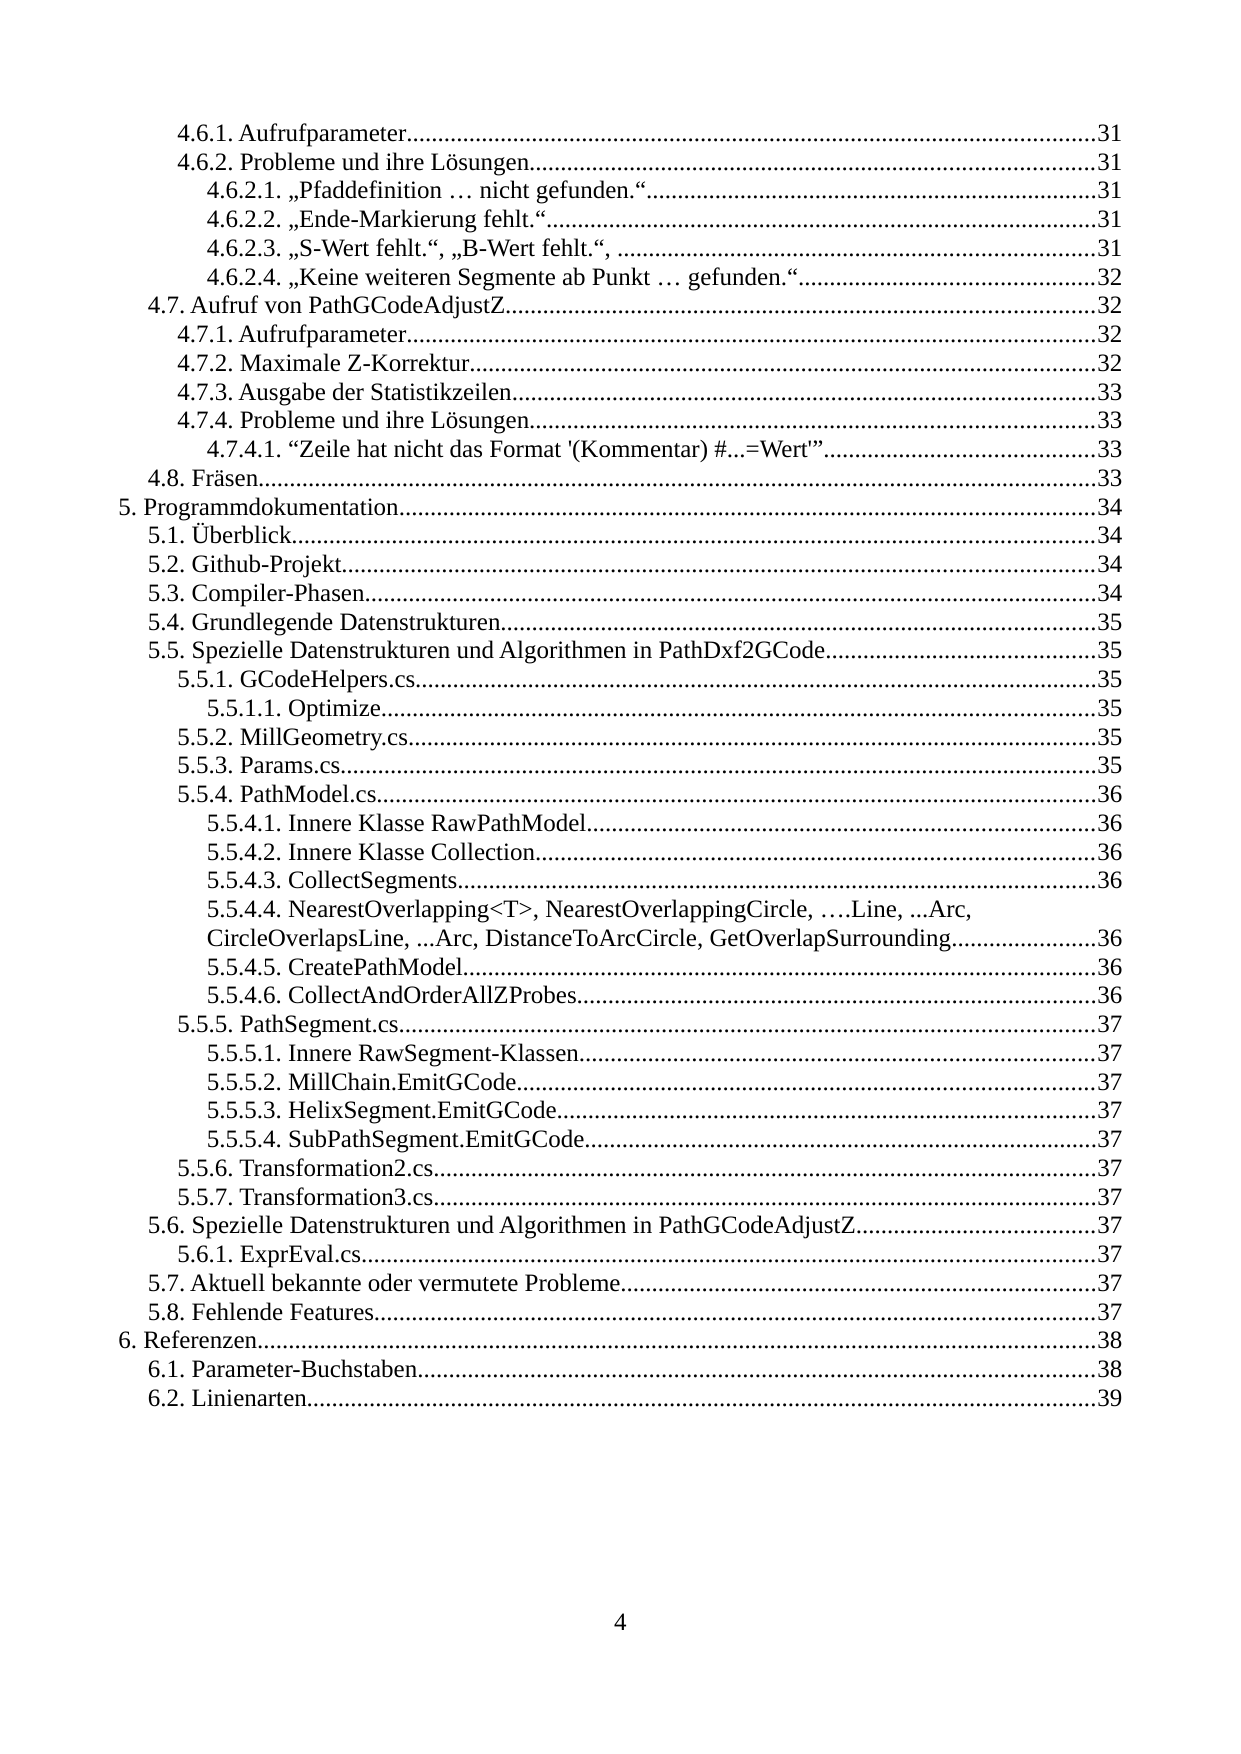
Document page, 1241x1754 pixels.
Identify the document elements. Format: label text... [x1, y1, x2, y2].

text 5.5.5.4. SubPathSegment.EmitGCode 37 [207, 1124, 1122, 1153]
text 5.5.5. PathSegment.cs 37 [177, 1009, 1122, 1038]
text 4.7.4. Probleme und ihre Lösungen 33 [177, 406, 1122, 434]
text 5.5.5.3. HelixSegment.EmitGCode 37 [207, 1096, 1122, 1124]
text 6.1. Parameter-Buchstaben 38 [148, 1354, 1122, 1383]
text 4.7.2. Maximale Z-Korrektur 32 [177, 348, 1122, 377]
text 5.5.4.5. CreatePathModel 36 [207, 952, 1122, 981]
text 5.8. Fehlende Features 37 [148, 1297, 1122, 1326]
text 5.5.6. Transformation2.cs 37 [177, 1153, 1122, 1182]
text 5.6.1. ExprEval.cs 37 [177, 1239, 1122, 1268]
text 5.5.3. Params.cs 35 [177, 751, 1122, 779]
text 5.5.4.6. CollectAndOrderAllZProbes 36 [207, 981, 1122, 1009]
text 5.5.1.1. Optimize 35 [207, 693, 1122, 722]
text 5.5.4.4. NearestOverlapping<T>, NearestOverlappingCircle, ….Line, ...Arc, CircleOverlapsLine, ...Arc, DistanceToArcCircle, GetOverlapSurrounding 36 [207, 894, 1122, 952]
text 4.7.4.1. “Zeile hat nicht das Format '(Kommentar) #...=Wert'” 33 [207, 434, 1122, 463]
text 5.7. Aktuell bekannte oder vermutete Probleme 37 [148, 1268, 1122, 1297]
text 5.3. Compiler-Phasen 34 [148, 578, 1122, 607]
text 5.5.5.1. Innere RawSegment-Klassen 37 [207, 1038, 1122, 1067]
text 4.7. Aufruf von PathGCodeAdjustZ 32 [148, 291, 1122, 319]
text 4.6.2. Probleme und ihre Lösungen 31 [177, 147, 1122, 176]
text 5.6. Spezielle Datenstrukturen und Algorithmen in PathGCodeAdjustZ 37 [148, 1211, 1122, 1239]
text 5.4. Grundlegende Datenstrukturen 35 [148, 607, 1122, 636]
text 5.5.4. PathModel.cs 36 [177, 779, 1122, 808]
text 4.6.2.3. „S-Wert fehlt.“, „B-Wert fehlt.“, ... 31 [207, 233, 1122, 262]
text 5.5.7. Transformation3.cs 37 [177, 1182, 1122, 1211]
text 5.5. Spezielle Datenstrukturen und Algorithmen in PathDxf2GCode 35 [148, 636, 1122, 664]
text 4.6.2.4. „Keine weiteren Segmente ab Punkt … gefunden.“ 32 [207, 262, 1122, 291]
text 4.8. Fräsen 33 [148, 463, 1122, 492]
text 6. Referenzen 38 [118, 1326, 1122, 1354]
text 4.6.2.2. „Ende-Markierung fehlt.“ 31 [207, 204, 1122, 233]
text 4.7.1. Aufrufparameter 32 [177, 319, 1122, 348]
text 5.5.4.1. Innere Klasse RawPathModel 36 [207, 808, 1122, 837]
text 5.5.1. GCodeHelpers.cs 35 [177, 664, 1122, 693]
text 6.2. Linienarten 39 [148, 1383, 1122, 1412]
text 5.5.2. MillGeometry.cs 35 [177, 722, 1122, 751]
text 5.5.4.3. CollectSegments 36 [207, 866, 1122, 894]
text 5. Programmdokumentation 34 [118, 492, 1122, 521]
text 5.1. Überblick 34 [148, 521, 1122, 549]
text 5.5.4.2. Innere Klasse Collection 36 [207, 837, 1122, 866]
text 4.6.1. Aufrufparameter 31 [177, 118, 1122, 147]
text 5.2. Github-Projekt 34 [148, 549, 1122, 578]
text 4.6.2.1. „Pfaddefinition … nicht gefunden.“ 31 [207, 176, 1122, 204]
text 5.5.5.2. MillChain.EmitGCode 37 [207, 1067, 1122, 1096]
text 4.7.3. Ausgabe der Statistikzeilen 33 [177, 377, 1122, 406]
